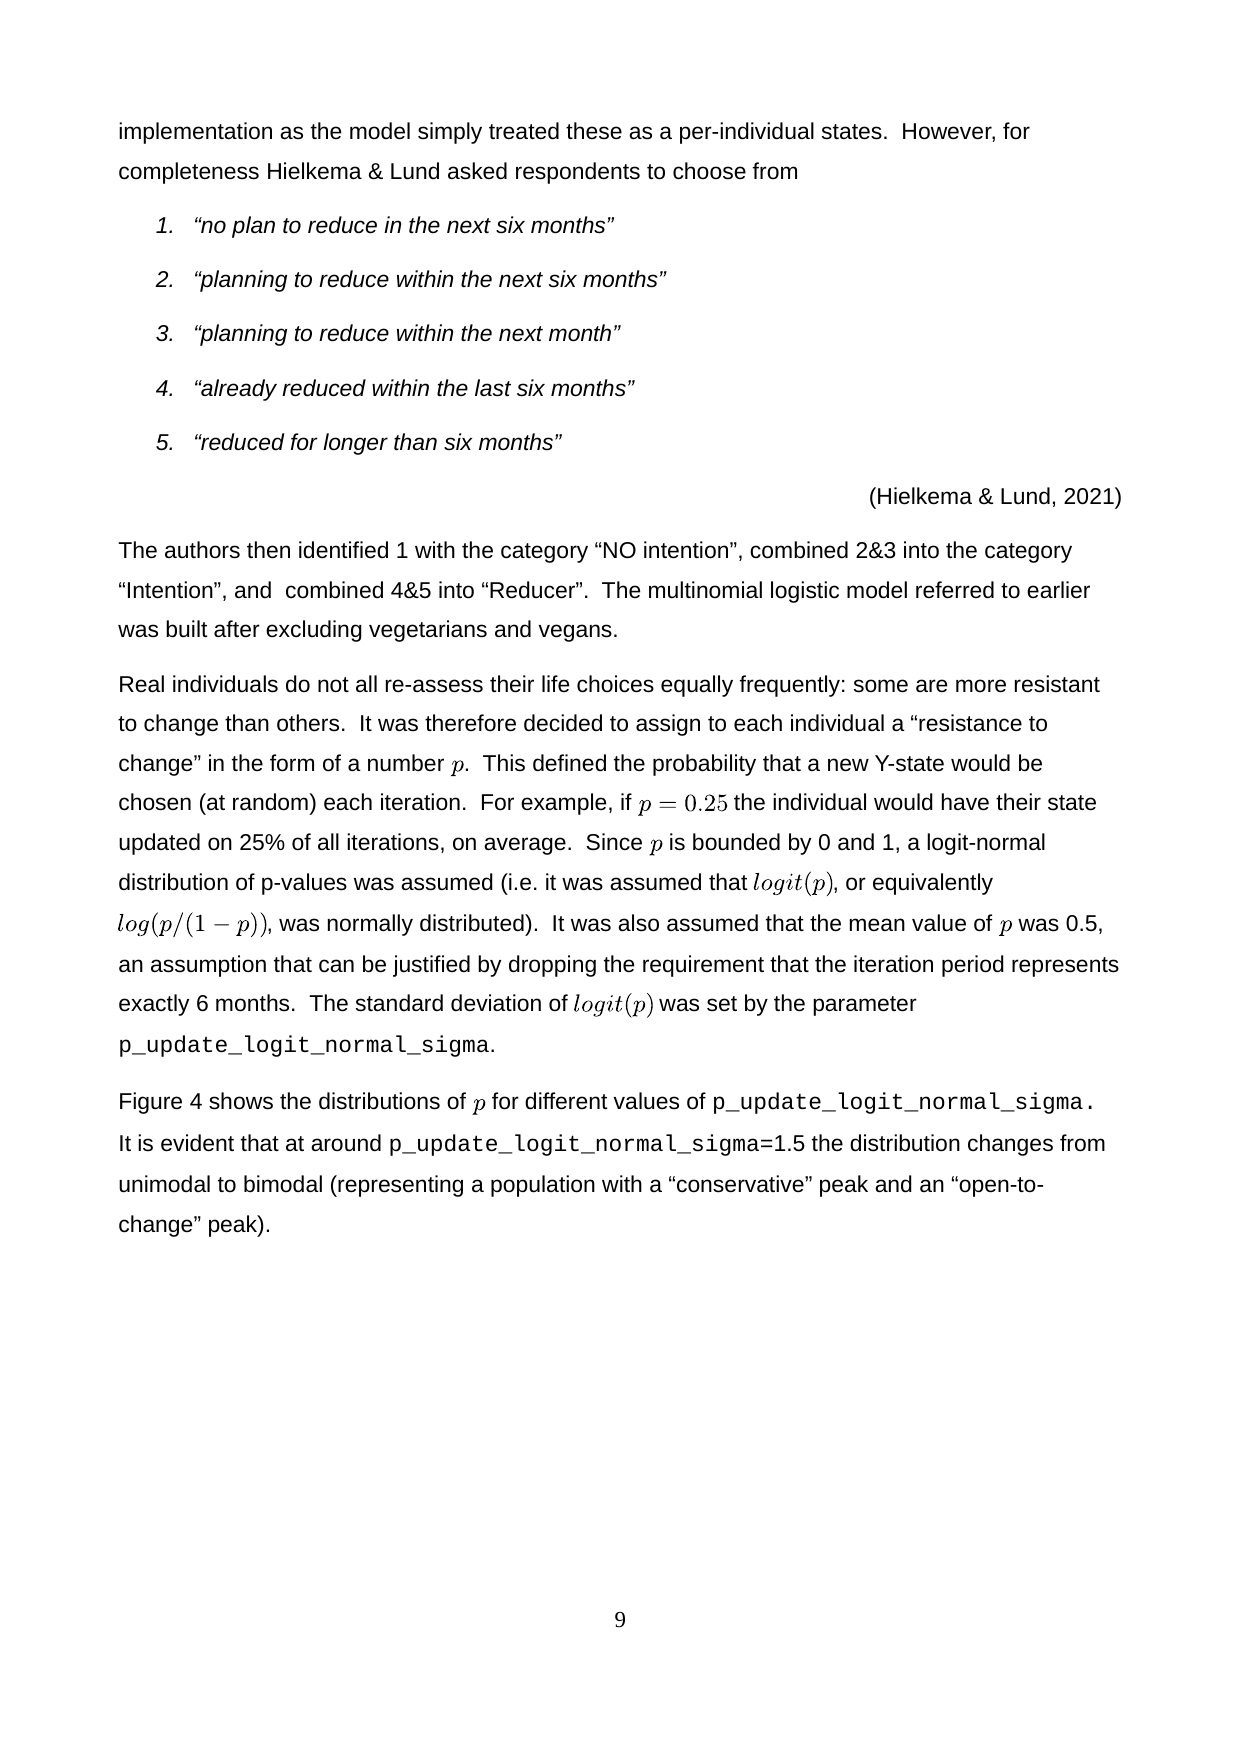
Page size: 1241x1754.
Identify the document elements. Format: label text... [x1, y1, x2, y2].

list “reduced for longer than six months” [156, 429, 1122, 455]
list “no plan to reduce in the next six months” [156, 212, 1122, 238]
text Figure 4 shows the distributions of for different values of p_update_logit_normal_sigma. It is evident that at around p_update_logit_normal_sigma=1.5 the distribution changes from unimodal to bimodal (representing a population with a “conservative” peak and an “open-to-change” peak). [118, 1088, 1122, 1237]
list “planning to reduce within the next six months” [156, 266, 1122, 292]
list (Hielkema & Lund, 2021) [156, 483, 1122, 509]
text Real individuals do not all re-assess their life choices equally frequently: some are more resistant to change than others. It was therefore decided to assign to each individual a “resistance to change” in the form of a number . This defined the probability that a new Y-state would be chosen (at random) each iteration. For example, if the individual would have their state updated on 25% of all iterations, on average. Since is bounded by 0 and 1, a logit-normal distribution of p-values was assumed (i.e. it was assumed that , or equivalently , was normally distributed). It was also assumed that the mean value of was 0.5, an assumption that can be justified by dropping the requirement that the iteration period represents exactly 6 months. The standard deviation of was set by the parameter p_update_logit_normal_sigma. [118, 671, 1122, 1059]
list “already reduced within the last six months” [156, 375, 1122, 401]
list “planning to reduce within the next month” [156, 320, 1122, 347]
text The authors then identified 1 with the category “NO intention”, combined 2&3 into the category “Intention”, and combined 4&5 into “Reducer”. The multinomial logistic model referred to earlier was built after excluding vegetarians and vegans. [118, 537, 1122, 643]
text implementation as the model simply treated these as a per-individual states. However, for completeness Hielkema & Lund asked respondents to choose from [118, 118, 1122, 184]
